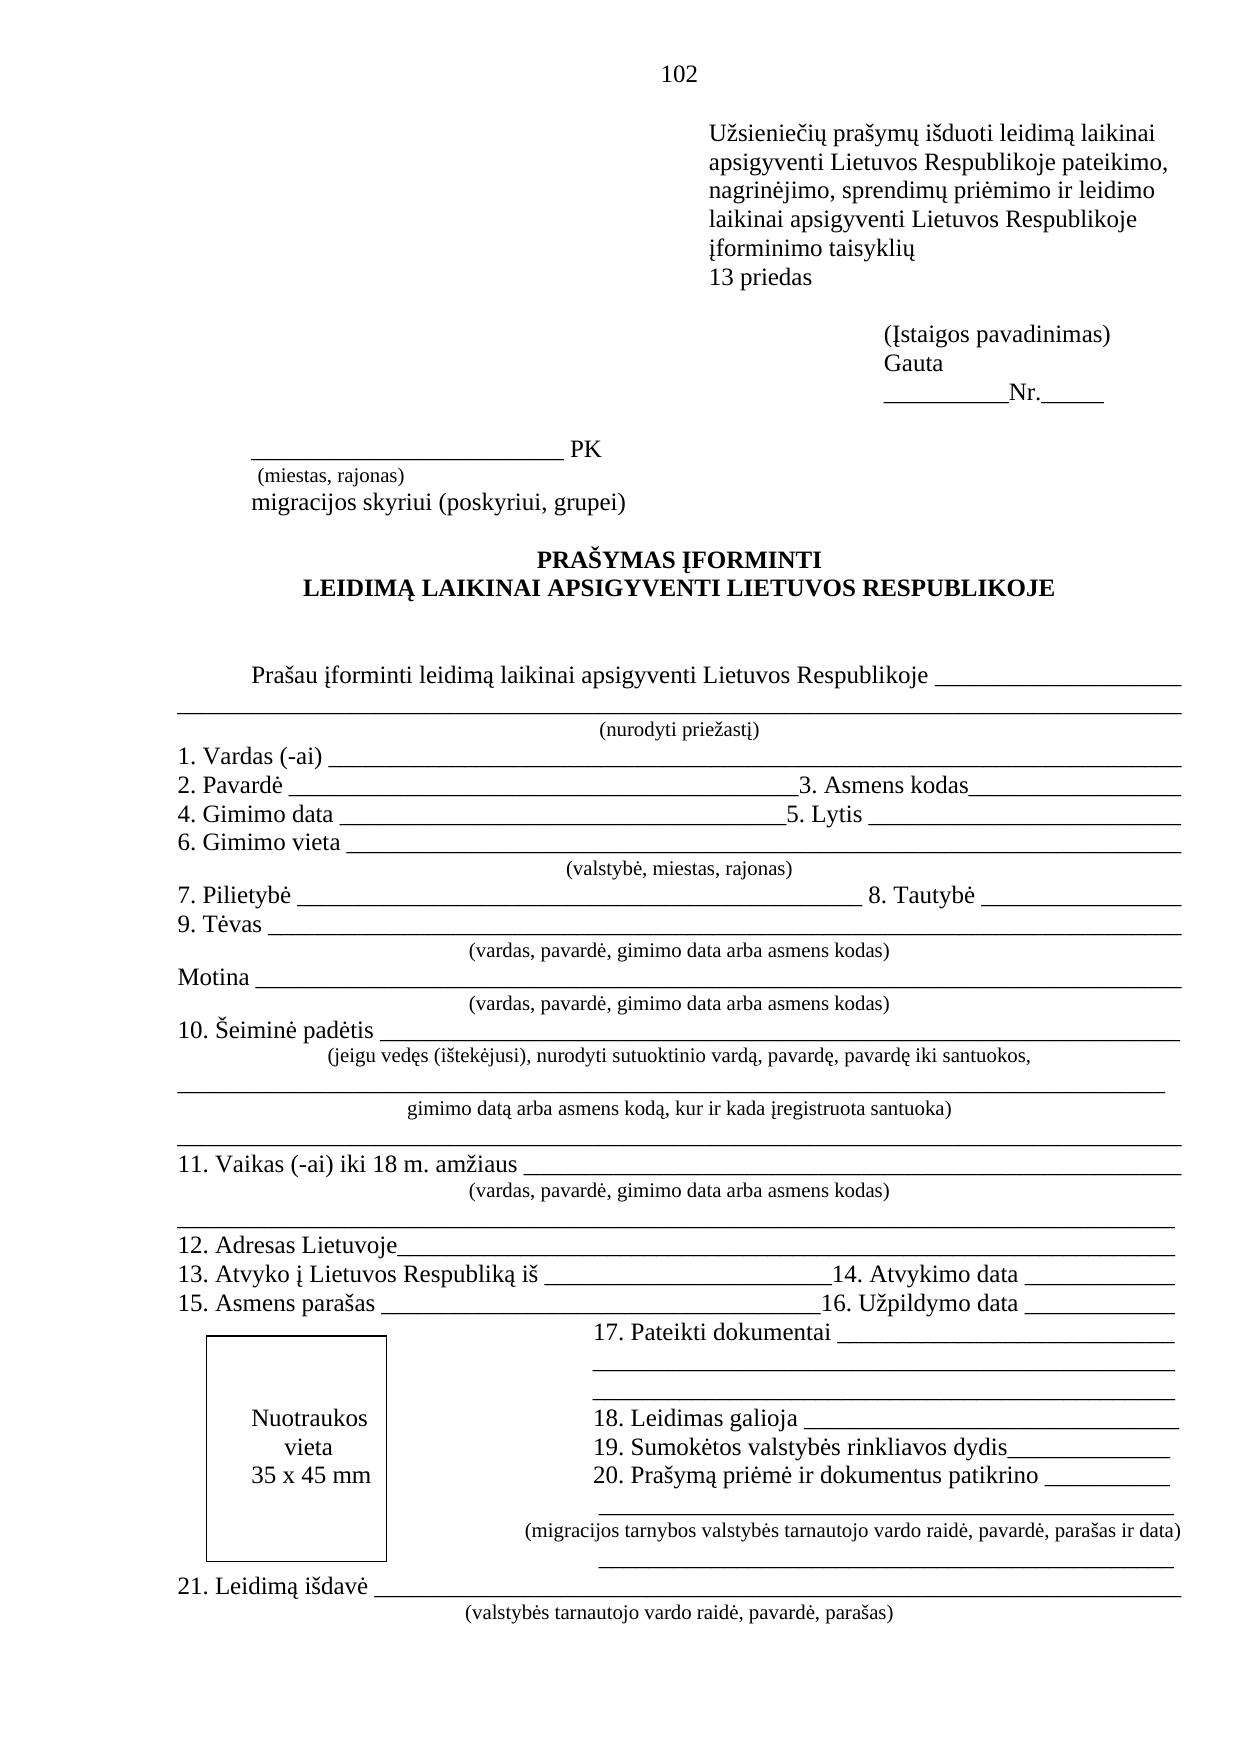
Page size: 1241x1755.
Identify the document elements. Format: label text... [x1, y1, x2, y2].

text Prašau įforminti leidimą laikinai apsigyventi Lietuvos Respublikoje [177, 660, 1181, 688]
text 15. Asmens parašas 16. Užpildymo data ____________ [177, 1288, 1181, 1317]
text (vardas, pavardė, gimimo data arba asmens kodas) [177, 991, 1181, 1015]
text PRAŠYMAS ĮFORMINTI [177, 545, 1181, 573]
text [207, 1518, 386, 1542]
text (miestas, rajonas) [177, 463, 1181, 487]
text 17. Pateikti dokumentai [177, 1317, 1181, 1346]
text (vardas, pavardė, gimimo data arba asmens kodas) [177, 938, 1181, 962]
text 13. Atvyko į Lietuvos Respubliką iš 14. Atvykimo data ____________ [177, 1259, 1181, 1288]
text ______________________________________________ [177, 1542, 1181, 1571]
text _______________________________________________________________________________ [177, 1067, 1181, 1096]
text 35 x 45 mm [207, 1461, 386, 1489]
text LEIDIMĄ LAIKINAI APSIGYVENTI LIETUVOS RESPUBLIKOJE [177, 573, 1181, 602]
text 4. Gimimo data 5. Lytis _________________________ [177, 799, 1181, 827]
text [207, 1489, 386, 1518]
text Gauta [177, 348, 1181, 377]
text _________________________ PK [177, 434, 1181, 463]
text 10. Šeiminė padėtis ________________________________________________________________ [177, 1015, 1181, 1043]
text 20. Prašymą priėmė ir dokumentus patikrino __________ [387, 1461, 1181, 1489]
text nagrinėjimo, sprendimų priėmimo ir leidimo [177, 176, 1181, 204]
text 6. Gimimo vieta [177, 827, 1181, 856]
text (migracijos tarnybos valstybės tarnautojo vardo raidė, pavardė, parašas ir data) [387, 1518, 1181, 1542]
text (valstybės tarnautojo vardo raidė, pavardė, parašas) [177, 1600, 1181, 1624]
text __________Nr._____ [177, 377, 1181, 406]
text 21. Leidimą išdavė [177, 1571, 1181, 1600]
text (nurodyti priežastį) [177, 717, 1181, 741]
text 18. Leidimas galioja ______________________________ [387, 1403, 1181, 1432]
text (valstybė, miestas, rajonas) [177, 856, 1181, 880]
text 12. Adresas Lietuvoje [177, 1231, 1181, 1259]
text laikinai apsigyventi Lietuvos Respublikoje [177, 204, 1181, 233]
text migracijos skyriui (poskyriui, grupei) [177, 487, 1181, 516]
text (vardas, pavardė, gimimo data arba asmens kodas) [177, 1178, 1181, 1202]
text Nuotraukos [207, 1403, 386, 1432]
text 2. Pavardė 3. Asmens kodas_________________ [177, 770, 1181, 799]
text 7. Pilietybė 8. Tautybė ________________ [177, 880, 1181, 909]
text ______________________________________________ [387, 1489, 1181, 1518]
text 9. Tėvas [177, 909, 1181, 938]
text 11. Vaikas (-ai) iki 18 m. amžiaus [177, 1149, 1181, 1178]
text 1. Vardas (-ai) [177, 741, 1181, 770]
text 13 priedas [177, 262, 1181, 291]
text 19. Sumokėtos valstybės rinkliavos dydis_____________ [387, 1432, 1181, 1461]
text Motina [177, 962, 1181, 991]
text vieta [207, 1432, 386, 1461]
text gimimo datą arba asmens kodą, kur ir kada įregistruota santuoka) [177, 1096, 1181, 1120]
text (jeigu vedęs (ištekėjusi), nurodyti sutuoktinio vardą, pavardę, pavardę iki santuokos, [177, 1043, 1181, 1067]
text įforminimo taisyklių [177, 233, 1181, 262]
text apsigyventi Lietuvos Respublikoje pateikimo, [177, 147, 1181, 176]
text (Įstaigos pavadinimas) [177, 319, 1181, 348]
text Užsieniečių prašymų išduoti leidimą laikinai [177, 118, 1181, 147]
